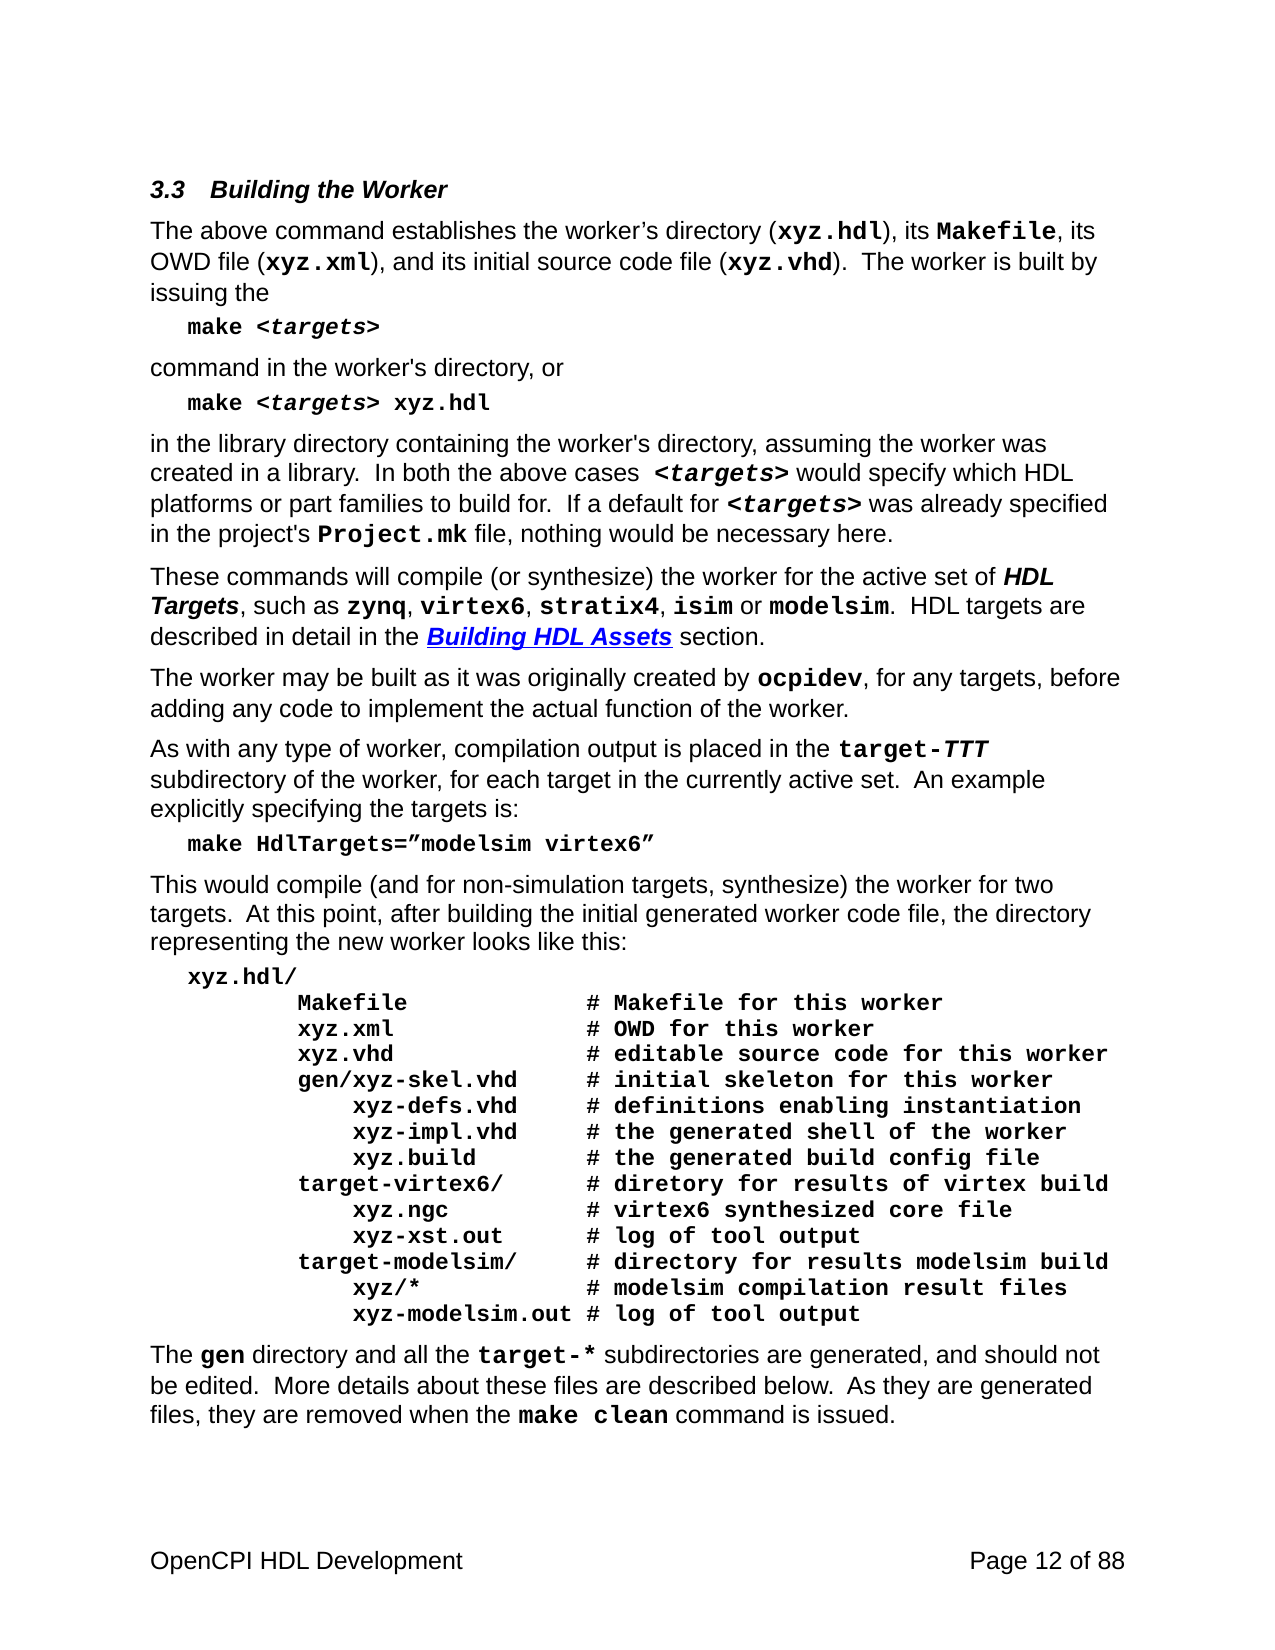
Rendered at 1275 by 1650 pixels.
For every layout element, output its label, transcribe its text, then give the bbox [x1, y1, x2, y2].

text The above command establishes the worker’s directory (xyz.hdl), its Makefile, its OWD file (xyz.xml), and its initial source code file (xyz.vhd). The worker is built by issuing the [150, 216, 1125, 306]
text make <targets> [187, 315, 1125, 341]
text in the library directory containing the worker's directory, assuming the worker was created in a library. In both the above cases <targets> would specify which HDL platforms or part families to build for. If a default for <targets> was already specified in the project's Project.mk file, nothing would be necessary here. [150, 429, 1125, 550]
text This would compile (and for non-simulation targets, synthesize) the worker for two targets. At this point, after building the initial generated worker code file, the directory representing the new worker looks like this: [150, 870, 1125, 956]
subtitle Building the Worker [150, 175, 1125, 204]
text The gen directory and all the target-* subdirectories are generated, and should not be edited. More details about these files are described below. As they are generated files, they are removed when the make clean command is issued. [150, 1340, 1125, 1431]
text xyz.hdl/ Makefile # Makefile for this worker xyz.xml # OWD for this worker xyz.vhd # editable source code for this worker gen/xyz-skel.vhd # initial skeleton for this worker xyz-defs.vhd # definitions enabling instantiation xyz-impl.vhd # the generated shell of the worker xyz.build # the generated build config file target-virtex6/ # diretory for results of virtex build xyz.ngc # virtex6 synthesized core file xyz-xst.out # log of tool output target-modelsim/ # directory for results modelsim build xyz/* # modelsim compilation result files xyz-modelsim.out # log of tool output [187, 965, 1125, 1328]
text make HdlTargets=”modelsim virtex6” [187, 832, 1125, 858]
text make <targets> xyz.hdl [187, 391, 1125, 417]
text As with any type of worker, compilation output is placed in the target-TTT subdirectory of the worker, for each target in the currently active set. An example explicitly specifying the targets is: [150, 734, 1125, 823]
text The worker may be built as it was originally created by ocpidev, for any targets, before adding any code to implement the actual function of the worker. [150, 663, 1125, 722]
text command in the worker's directory, or [150, 353, 1125, 382]
text These commands will compile (or synthesize) the worker for the active set of HDL Targets, such as zynq, virtex6, stratix4, isim or modelsim. HDL targets are described in detail in the Building HDL Assets section. [150, 562, 1125, 651]
